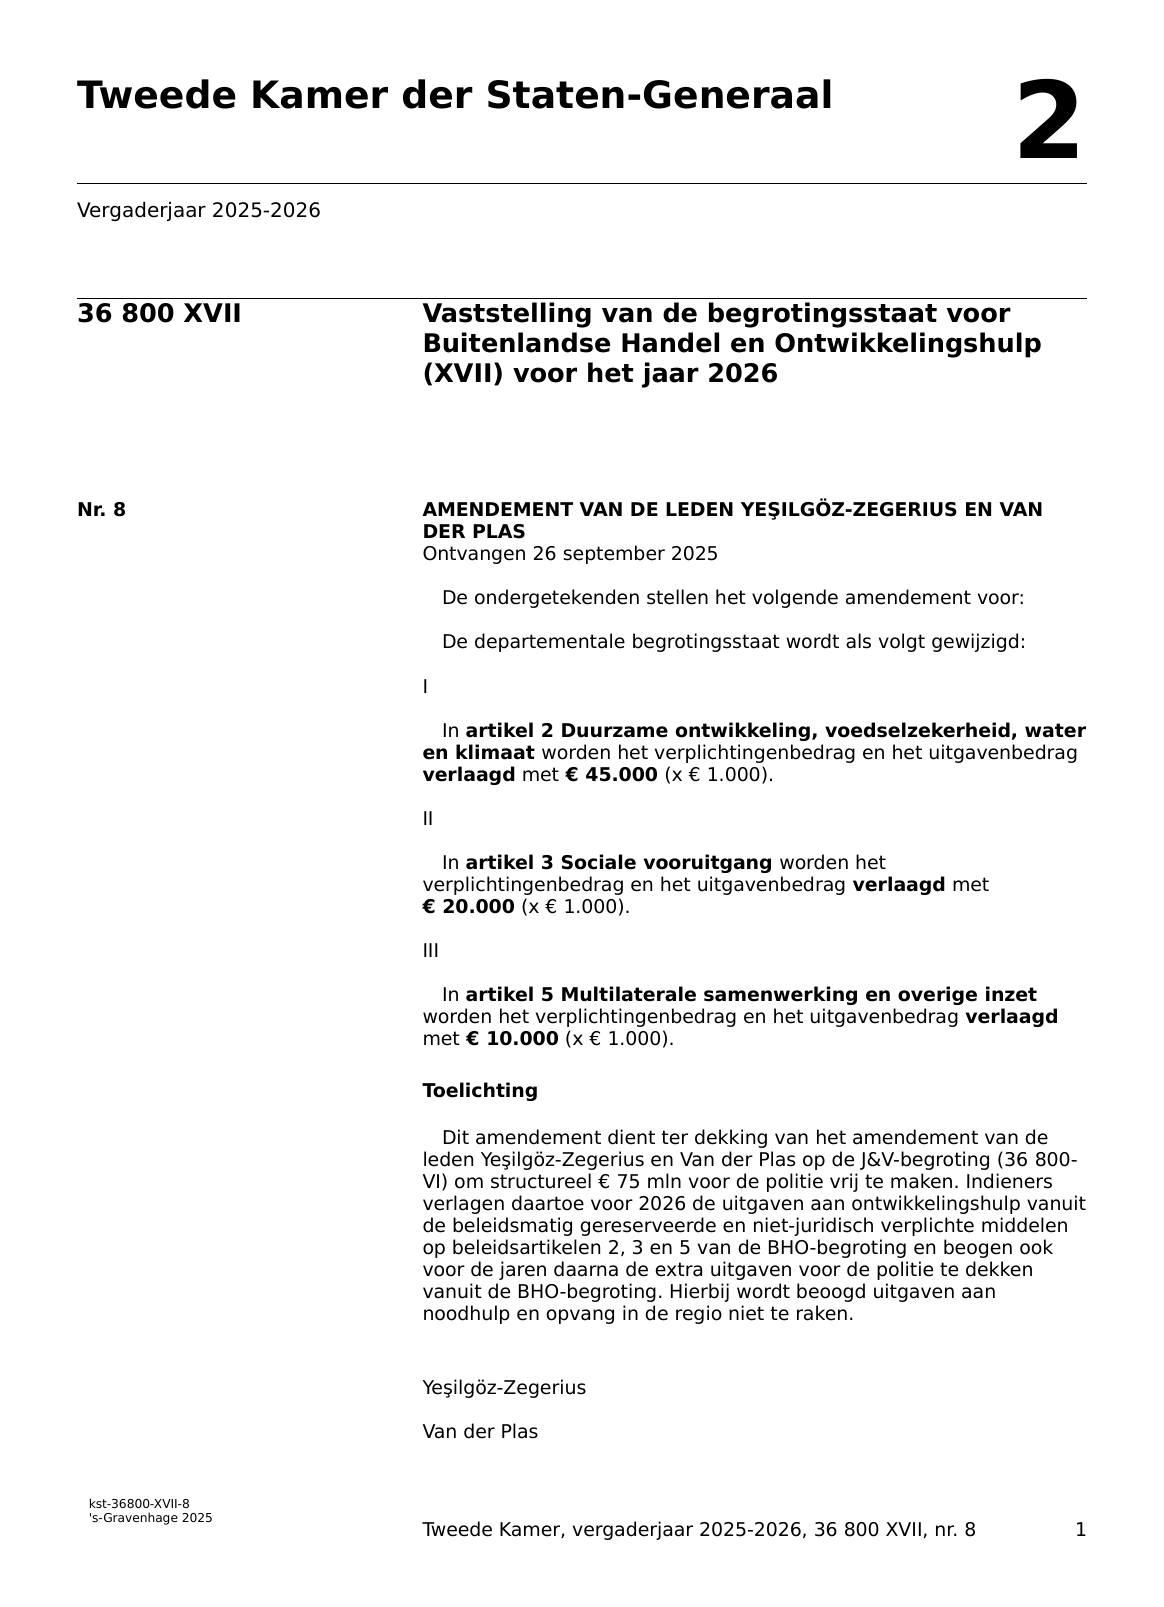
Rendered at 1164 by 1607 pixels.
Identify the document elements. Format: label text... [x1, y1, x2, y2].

text De departementale begrotingsstaat wordt als volgt gewijzigd: [422, 631, 1087, 653]
subtitle 36 800 XVII Vaststelling van de begrotingsstaat voor Buitenlandse Handel en Ontwikkelingshulp (XVII) voor het jaar 2026 [77, 299, 1087, 388]
text kst-36800-XVII-8 [88, 1497, 323, 1511]
text In artikel 3 Sociale vooruitgang worden het verplichtingenbedrag en het uitgavenbedrag verlaagd met € 20.000 (x € 1.000). [422, 852, 1087, 918]
table_header Tweede Kamer der Staten-Generaal [77, 59, 886, 183]
table_cell Vergaderjaar 2025-2026 [77, 184, 1087, 298]
text 's-Gravenhage 2025 [88, 1511, 323, 1525]
text Yeşilgöz-Zegerius Van der Plas [422, 1355, 1087, 1443]
subtitle Toelichting [422, 1080, 1087, 1102]
text De ondergetekenden stellen het volgende amendement voor: [422, 587, 1087, 609]
table_header 2 [886, 59, 1087, 183]
text In artikel 2 Duurzame ontwikkeling, voedselzekerheid, water en klimaat worden het verplichtingenbedrag en het uitgavenbedrag verlaagd met € 45.000 (x € 1.000). [422, 720, 1087, 786]
text Dit amendement dient ter dekking van het amendement van de leden Yeşilgöz-Zegerius en Van der Plas op de J&V-begroting (36 800-VI) om structureel € 75 mln voor de politie vrij te maken. Indieners verlagen daartoe voor 2026 de uitgaven aan ontwikkelingshulp vanuit de beleidsmatig gereserveerde en niet-juridisch verplichte middelen op beleidsartikelen 2, 3 en 5 van de BHO-begroting en beogen ook voor de jaren daarna de extra uitgaven voor de politie te dekken vanuit de BHO-begroting. Hierbij wordt beoogd uitgaven aan noodhulp en opvang in de regio niet te raken. [422, 1127, 1087, 1325]
subtitle Nr. 8 AMENDEMENT VAN DE LEDEN YEŞILGÖZ-ZEGERIUS EN VAN DER PLAS [77, 499, 1087, 543]
text III [422, 940, 1087, 962]
text I [422, 676, 1087, 697]
text In artikel 5 Multilaterale samenwerking en overige inzet worden het verplichtingenbedrag en het uitgavenbedrag verlaagd met € 10.000 (x € 1.000). [422, 984, 1087, 1050]
text II [422, 808, 1087, 830]
text Ontvangen 26 september 2025 [422, 543, 1087, 565]
